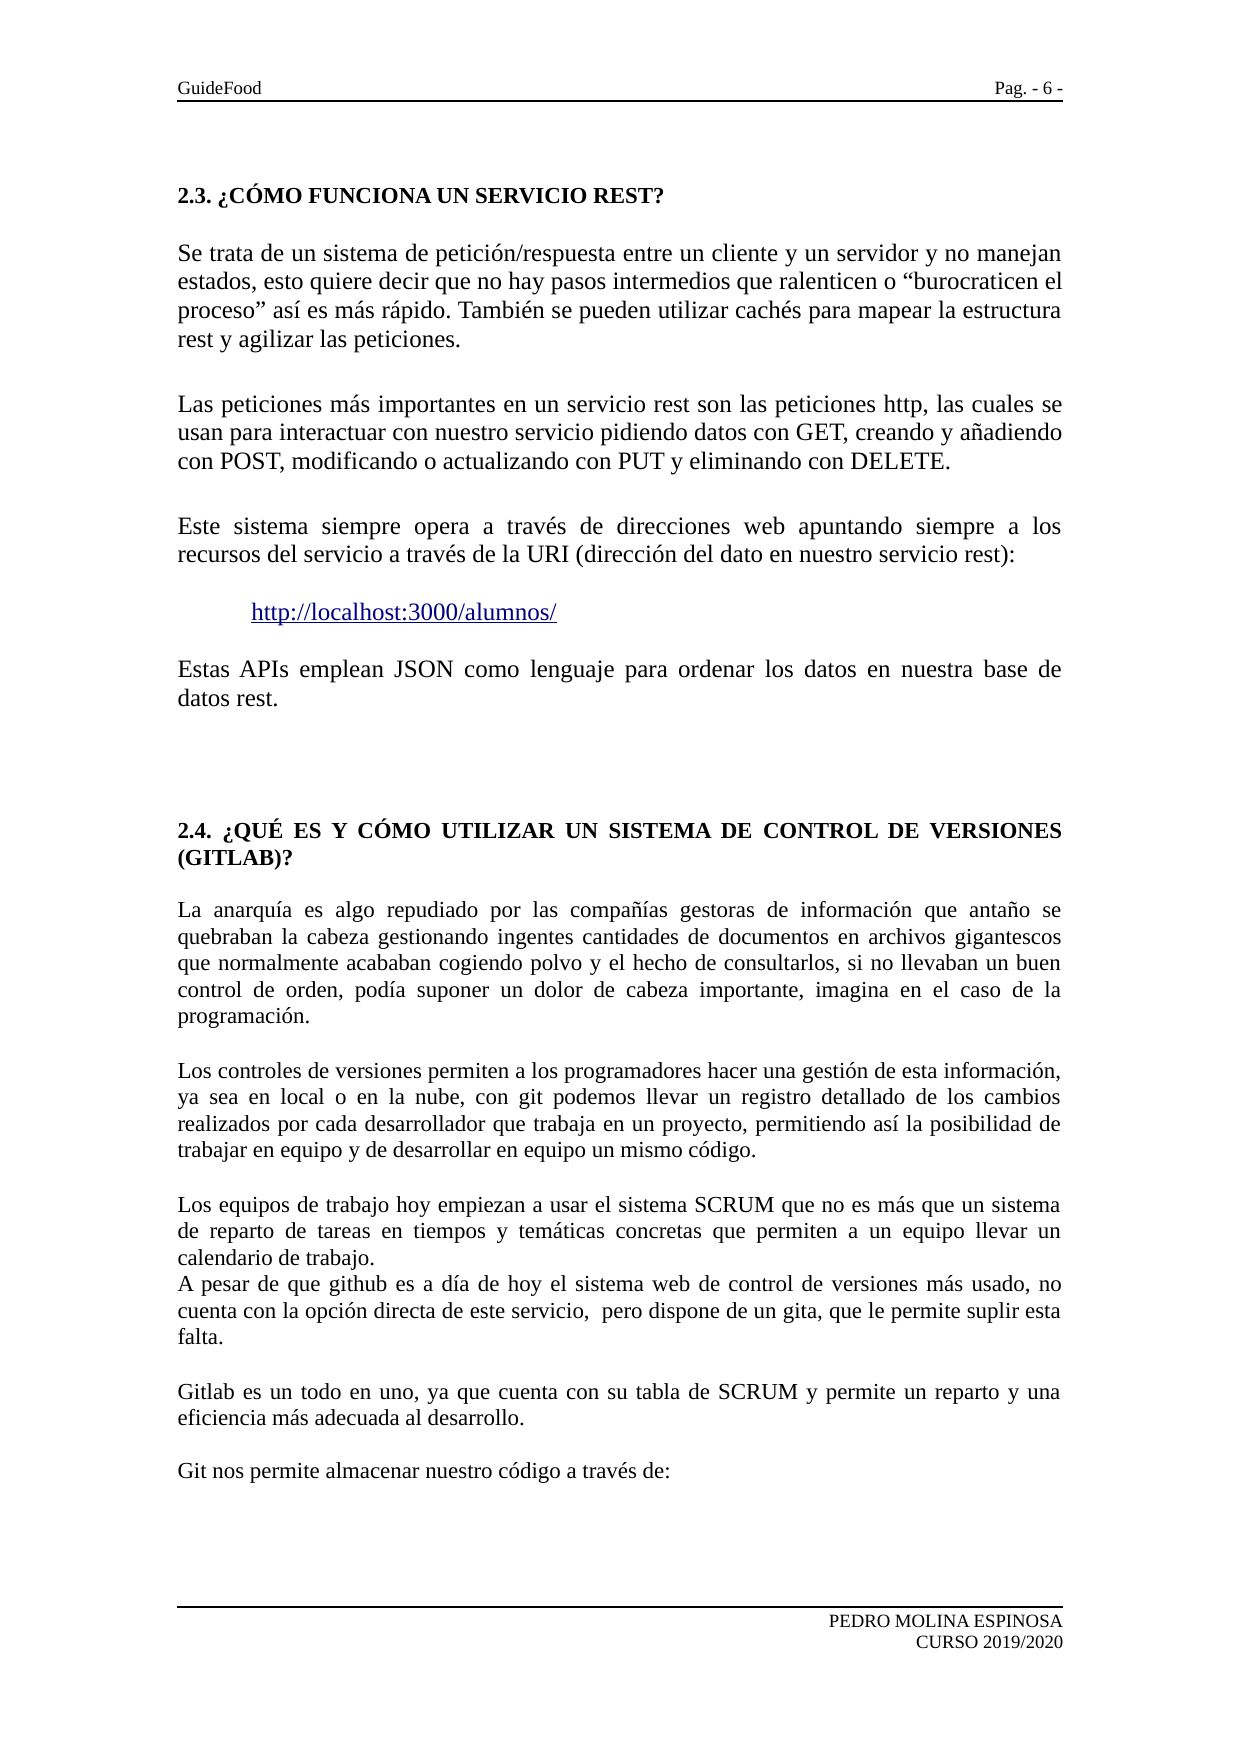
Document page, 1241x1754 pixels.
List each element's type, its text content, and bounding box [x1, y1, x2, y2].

text Se trata de un sistema de petición/respuesta entre un cliente y un servidor y no manejan estados, esto quiere decir que no hay pasos intermedios que ralenticen o “burocraticen el proceso” así es más rápido. También se pueden utilizar cachés para mapear la estructura rest y agilizar las peticiones. [177, 238, 1063, 353]
text Gitlab es un todo en uno, ya que cuenta con su tabla de SCRUM y permite un reparto y una eficiencia más adecuada al desarrollo. [177, 1378, 1063, 1431]
text 2.4. ¿QUÉ ES Y CÓMO UTILIZAR UN SISTEMA DE CONTROL DE VERSIONES (GITLAB)? [177, 817, 1063, 870]
text Estas APIs emplean JSON como lenguaje para ordenar los datos en nuestra base de datos rest. [177, 654, 1063, 712]
text Los controles de versiones permiten a los programadores hacer una gestión de esta información, ya sea en local o en la nube, con git podemos llevar un registro detallado de los cambios realizados por cada desarrollador que trabaja en un proyecto, permitiendo así la posibilidad de trabajar en equipo y de desarrollar en equipo un mismo código. [177, 1057, 1063, 1162]
text http://localhost:3000/alumnos/ [177, 597, 1063, 626]
text A pesar de que github es a día de hoy el sistema web de control de versiones más usado, no cuenta con la opción directa de este servicio, pero dispone de un gita, que le permite suplir esta falta. [177, 1270, 1063, 1349]
text Git nos permite almacenar nuestro código a través de: [177, 1457, 1063, 1483]
text La anarquía es algo repudiado por las compañías gestoras de información que antaño se quebraban la cabeza gestionando ingentes cantidades de documentos en archivos gigantescos que normalmente acababan cogiendo polvo y el hecho de consultarlos, si no llevaban un buen control de orden, podía suponer un dolor de cabeza importante, imagina en el caso de la programación. [177, 897, 1063, 1028]
text 2.3. ¿CÓMO FUNCIONA UN SERVICIO REST? [177, 183, 1063, 209]
text Este sistema siempre opera a través de direcciones web apuntando siempre a los recursos del servicio a través de la URI (dirección del dato en nuestro servicio rest): [177, 511, 1063, 568]
text Las peticiones más importantes en un servicio rest son las peticiones http, las cuales se usan para interactuar con nuestro servicio pidiendo datos con GET, creando y añadiendo con POST, modificando o actualizando con PUT y eliminando con DELETE. [177, 389, 1063, 475]
text Los equipos de trabajo hoy empiezan a usar el sistema SCRUM que no es más que un sistema de reparto de tareas en tiempos y temáticas concretas que permiten a un equipo llevar un calendario de trabajo. [177, 1191, 1063, 1270]
